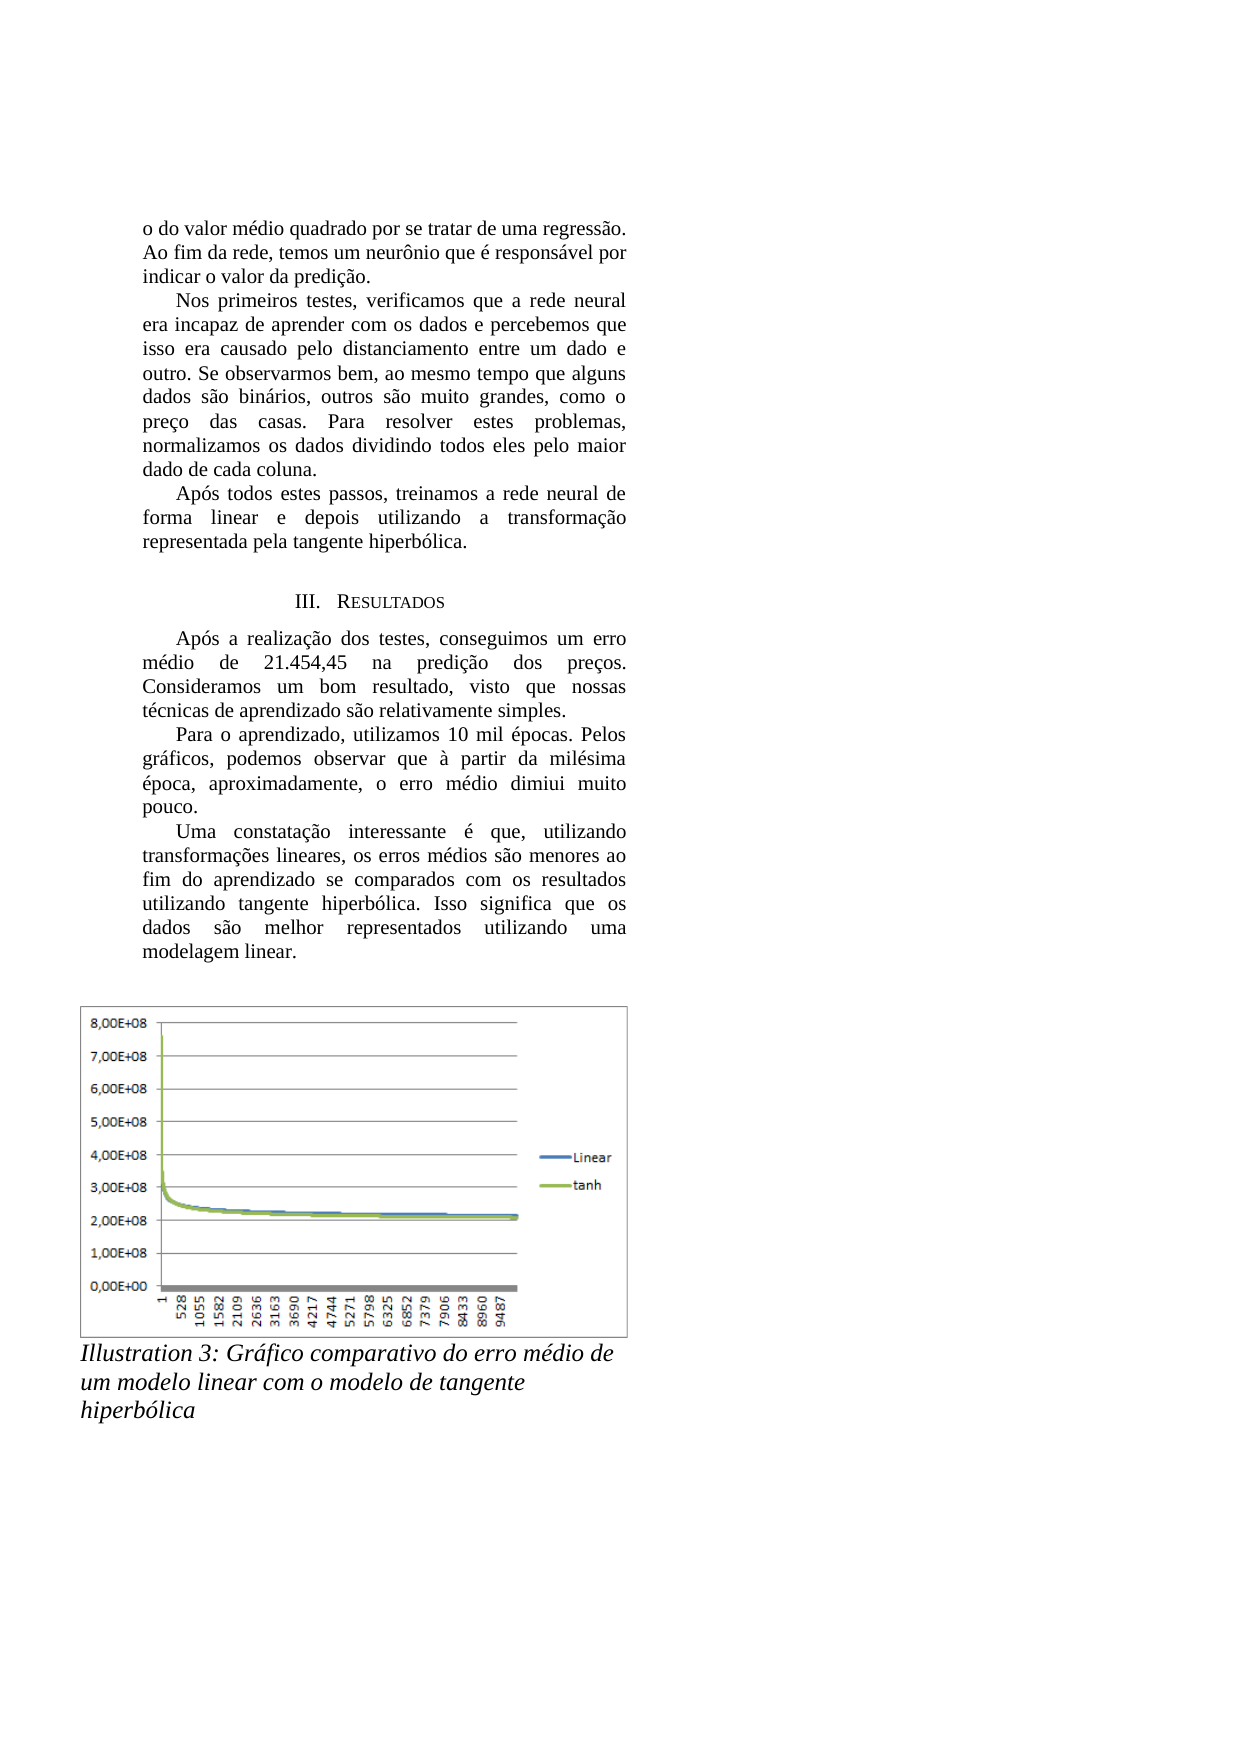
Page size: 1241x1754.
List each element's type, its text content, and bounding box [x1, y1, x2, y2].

text Após todos estes passos, treinamos a rede neural de forma linear e depois utilizando a transformação representada pela tangente hiperbólica. [112, 481, 627, 553]
text [80, 994, 628, 1006]
text Após a realização dos testes, conseguimos um erro médio de 21.454,45 na predição dos preços. Consideramos um bom resultado, visto que nossas técnicas de aprendizado são relativamente simples. [142, 626, 627, 722]
text Uma constatação interessante é que, utilizando transformações lineares, os erros médios são menores ao fim do aprendizado se comparados com os resultados utilizando tangente hiperbólica. Isso significa que os dados são melhor representados utilizando uma modelagem linear. [142, 818, 627, 963]
text Illustration 3: Gráfico comparativo do erro médio de um modelo linear com o modelo de tangente hiperbólica [80, 1338, 628, 1424]
text Nos primeiros testes, verificamos que a rede neural era incapaz de aprender com os dados e percebemos que isso era causado pelo distanciamento entre um dado e outro. Se observarmos bem, ao mesmo tempo que alguns dados são binários, outros são muito grandes, como o preço das casas. Para resolver estes problemas, normalizamos os dados dividindo todos eles pelo maior dado de cada coluna. [112, 288, 627, 481]
text Para o aprendizado, utilizamos 10 mil épocas. Pelos gráficos, podemos observar que à partir da milésima época, aproximadamente, o erro médio dimiui muito pouco. [142, 722, 627, 818]
text o do valor médio quadrado por se tratar de uma regressão. Ao fim da rede, temos um neurônio que é responsável por indicar o valor da predição. [112, 216, 627, 288]
picture [80, 1006, 628, 1338]
subtitle RESULTADOS [112, 589, 627, 613]
